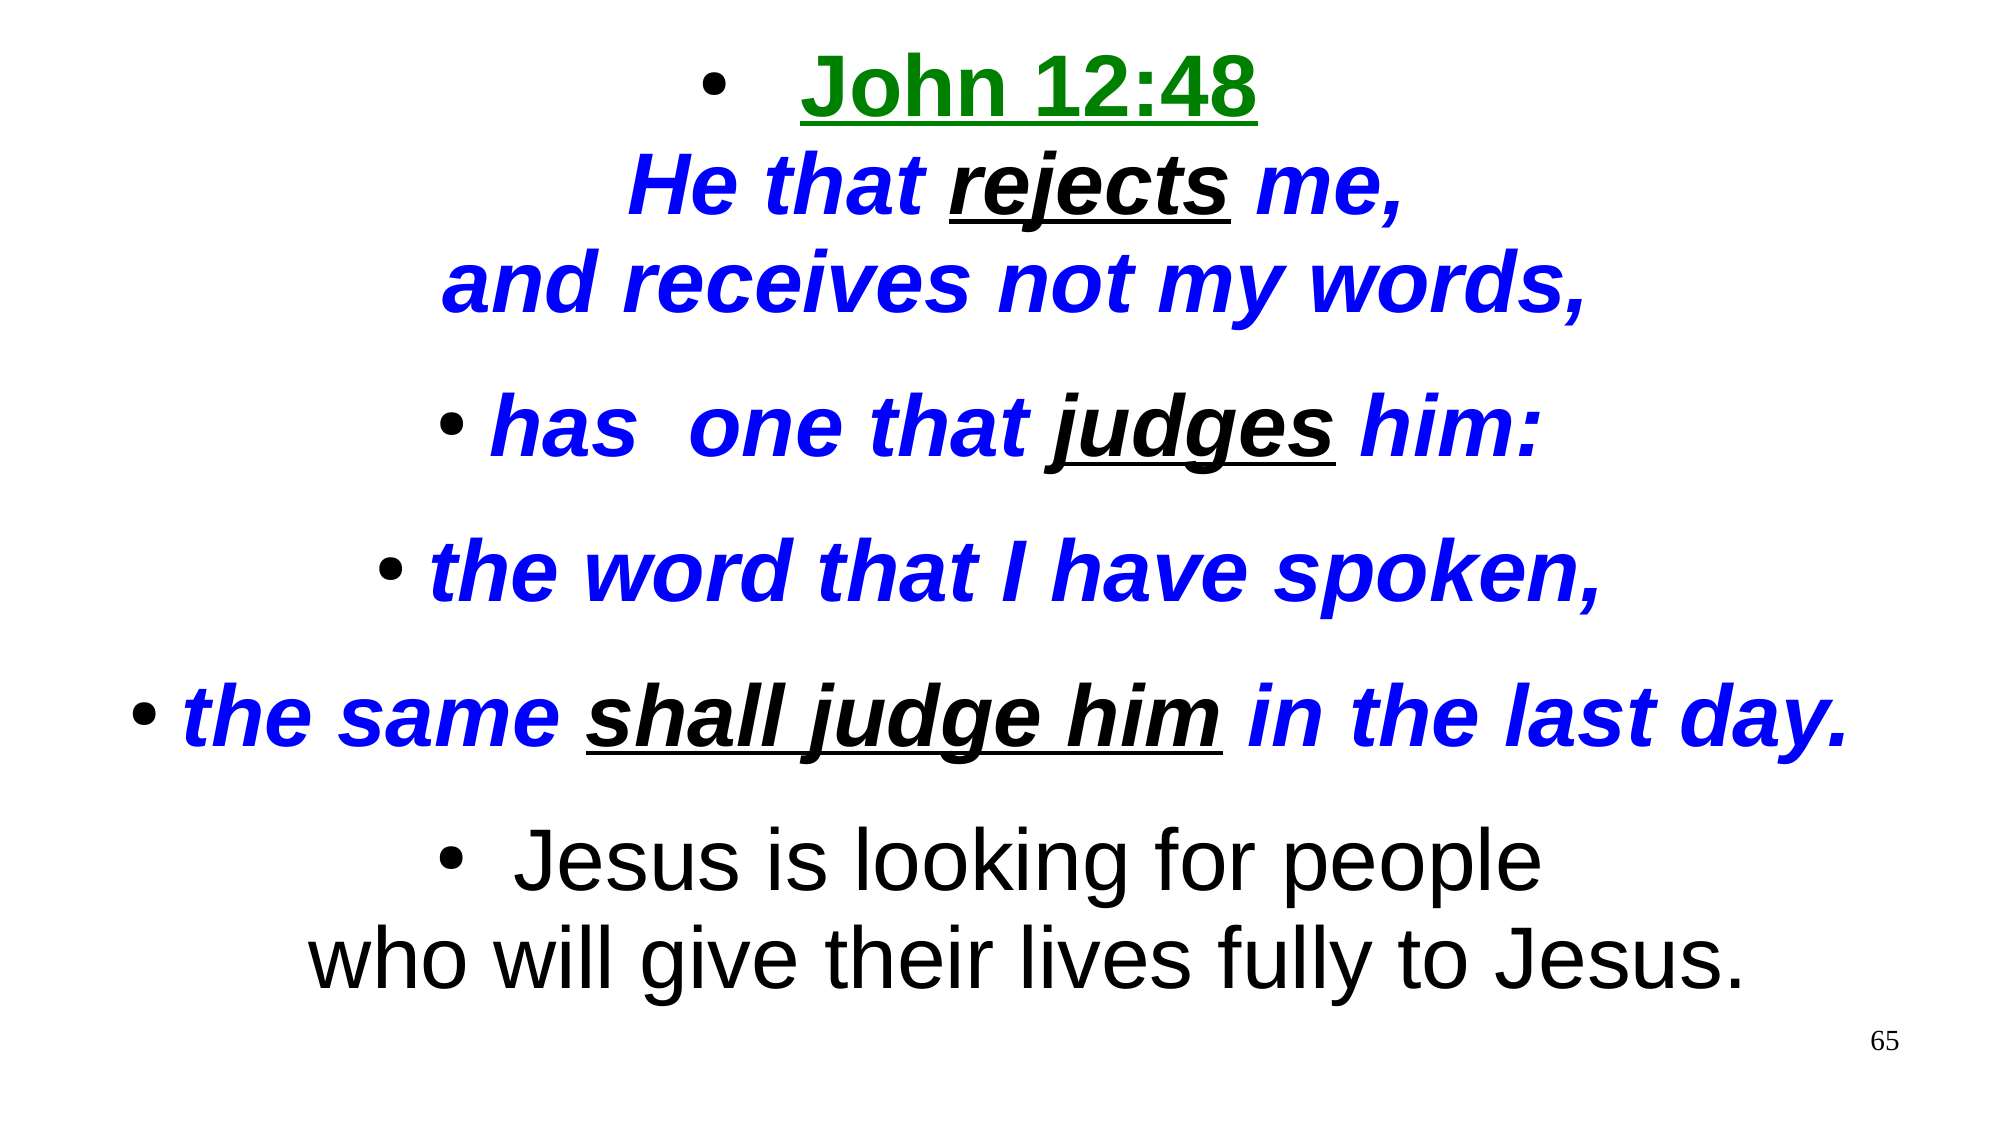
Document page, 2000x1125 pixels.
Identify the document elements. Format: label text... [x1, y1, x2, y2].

list John 12:48 He that rejects me, and receives not my words, has one that judges him: the word that I have spoken, the same shall judge him in the last day. Jesus is looking for people who will give their lives fully to Jesus. [37, 37, 1951, 1088]
